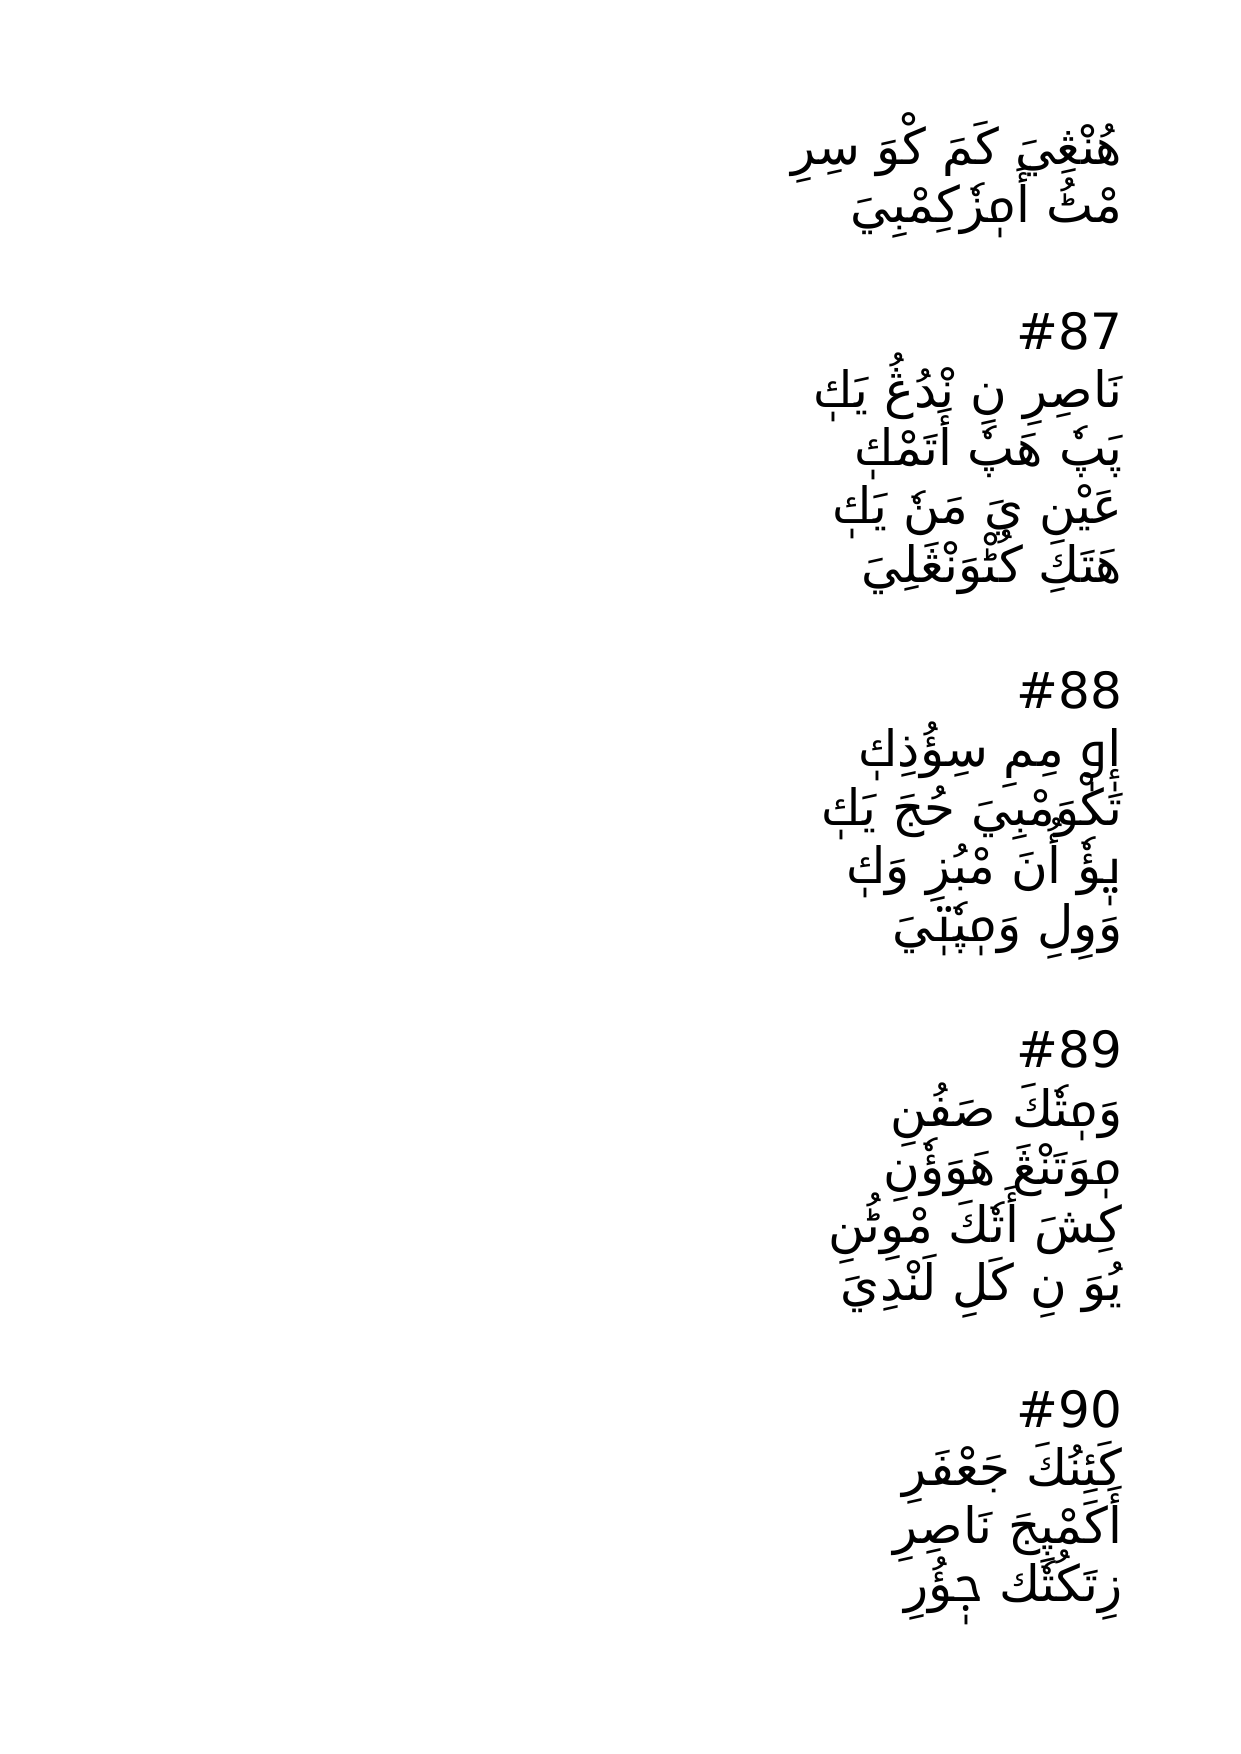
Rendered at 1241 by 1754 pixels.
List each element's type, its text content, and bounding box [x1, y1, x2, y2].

text مٖوَتَنْڠَ هَوَؤٗنِ [118, 1138, 1122, 1196]
text پَپٗ هَپٗ أَتَمْكٖ [118, 419, 1122, 477]
text كِشَ أَتٗكَ مْوِٹُنِ [118, 1196, 1122, 1254]
text عَيْنِ يَ مَنٗ يَكٖ [118, 477, 1122, 536]
text أَكَمْپِجَ نَاصِرِ [118, 1497, 1122, 1555]
text #88 [118, 662, 1122, 720]
text يٖؤٗ أُنَ مْبُزِ وَكٖ [118, 837, 1122, 895]
text مْٹُ أَمٖزٗكِمْبِيَ [118, 176, 1122, 234]
text #90 [118, 1381, 1122, 1439]
text تَكْوَمْبِيَ حُجَ يَكٖ [118, 778, 1122, 837]
text وَمٖتٗكَ صَفُنِ [118, 1079, 1122, 1138]
text كَئِنُكَ جَعْفَرِ [118, 1439, 1122, 1497]
text #87 [118, 303, 1122, 361]
text هُنْڠِيَ كَمَ كْوَ سِرِ [118, 118, 1122, 176]
text نَاصِرِ نِ نْدُڠُ يَكٖ [118, 361, 1122, 419]
text إٖوٖ مِمِ سِؤُذِكٖ [118, 720, 1122, 778]
text زِتَكُتٗك جٖؤُرِ [118, 1555, 1122, 1613]
text وَوِلِ وَمٖپٗتٖيَ [118, 895, 1122, 953]
text #89 [118, 1021, 1122, 1079]
text هَتَكِ كُٹْوَنْڠَلِيَ [118, 536, 1122, 594]
text يُوَ نِ كَلِ لَنْدِيَ [118, 1254, 1122, 1312]
